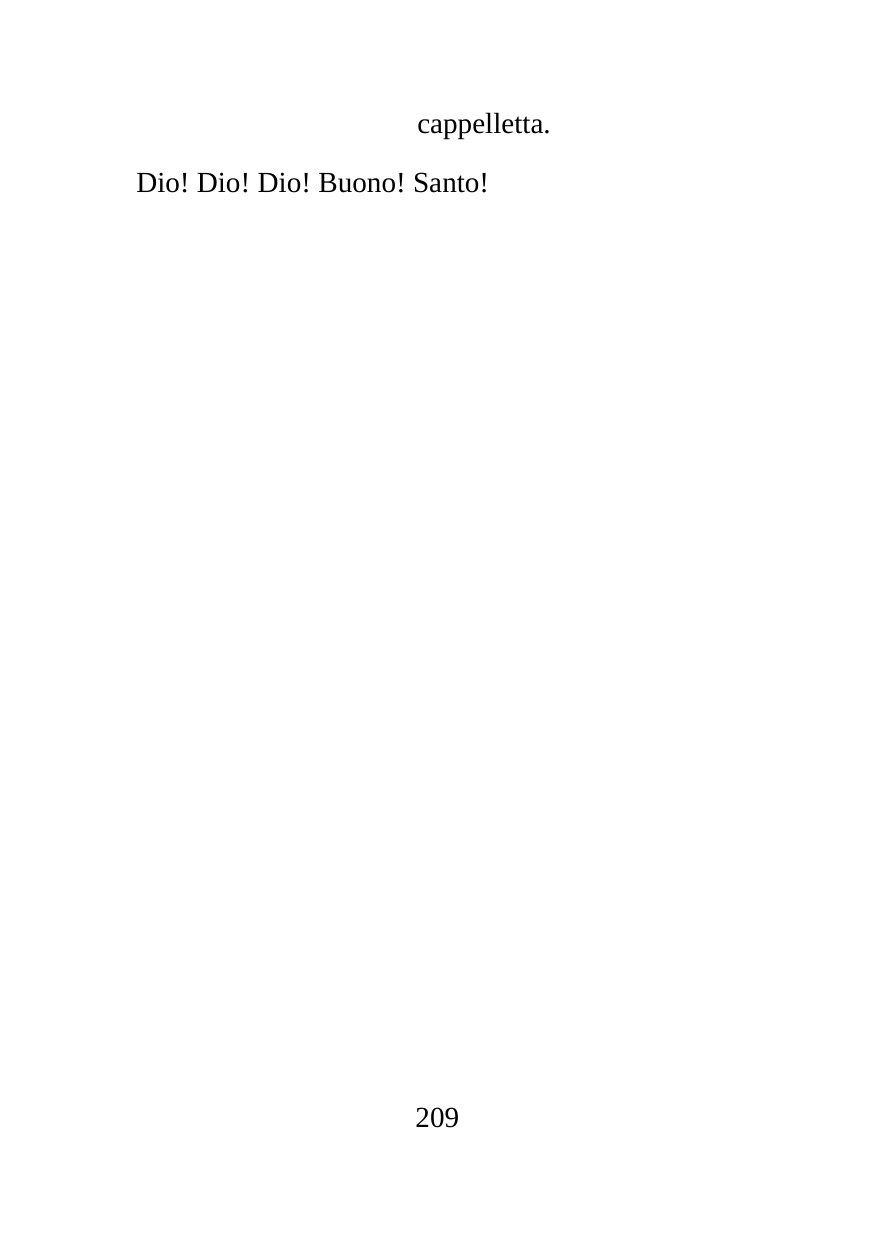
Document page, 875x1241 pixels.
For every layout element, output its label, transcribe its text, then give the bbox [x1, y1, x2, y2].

text cappelletta. [387, 106, 768, 140]
text Dio! Dio! Dio! Buono! Santo! [106, 165, 768, 198]
